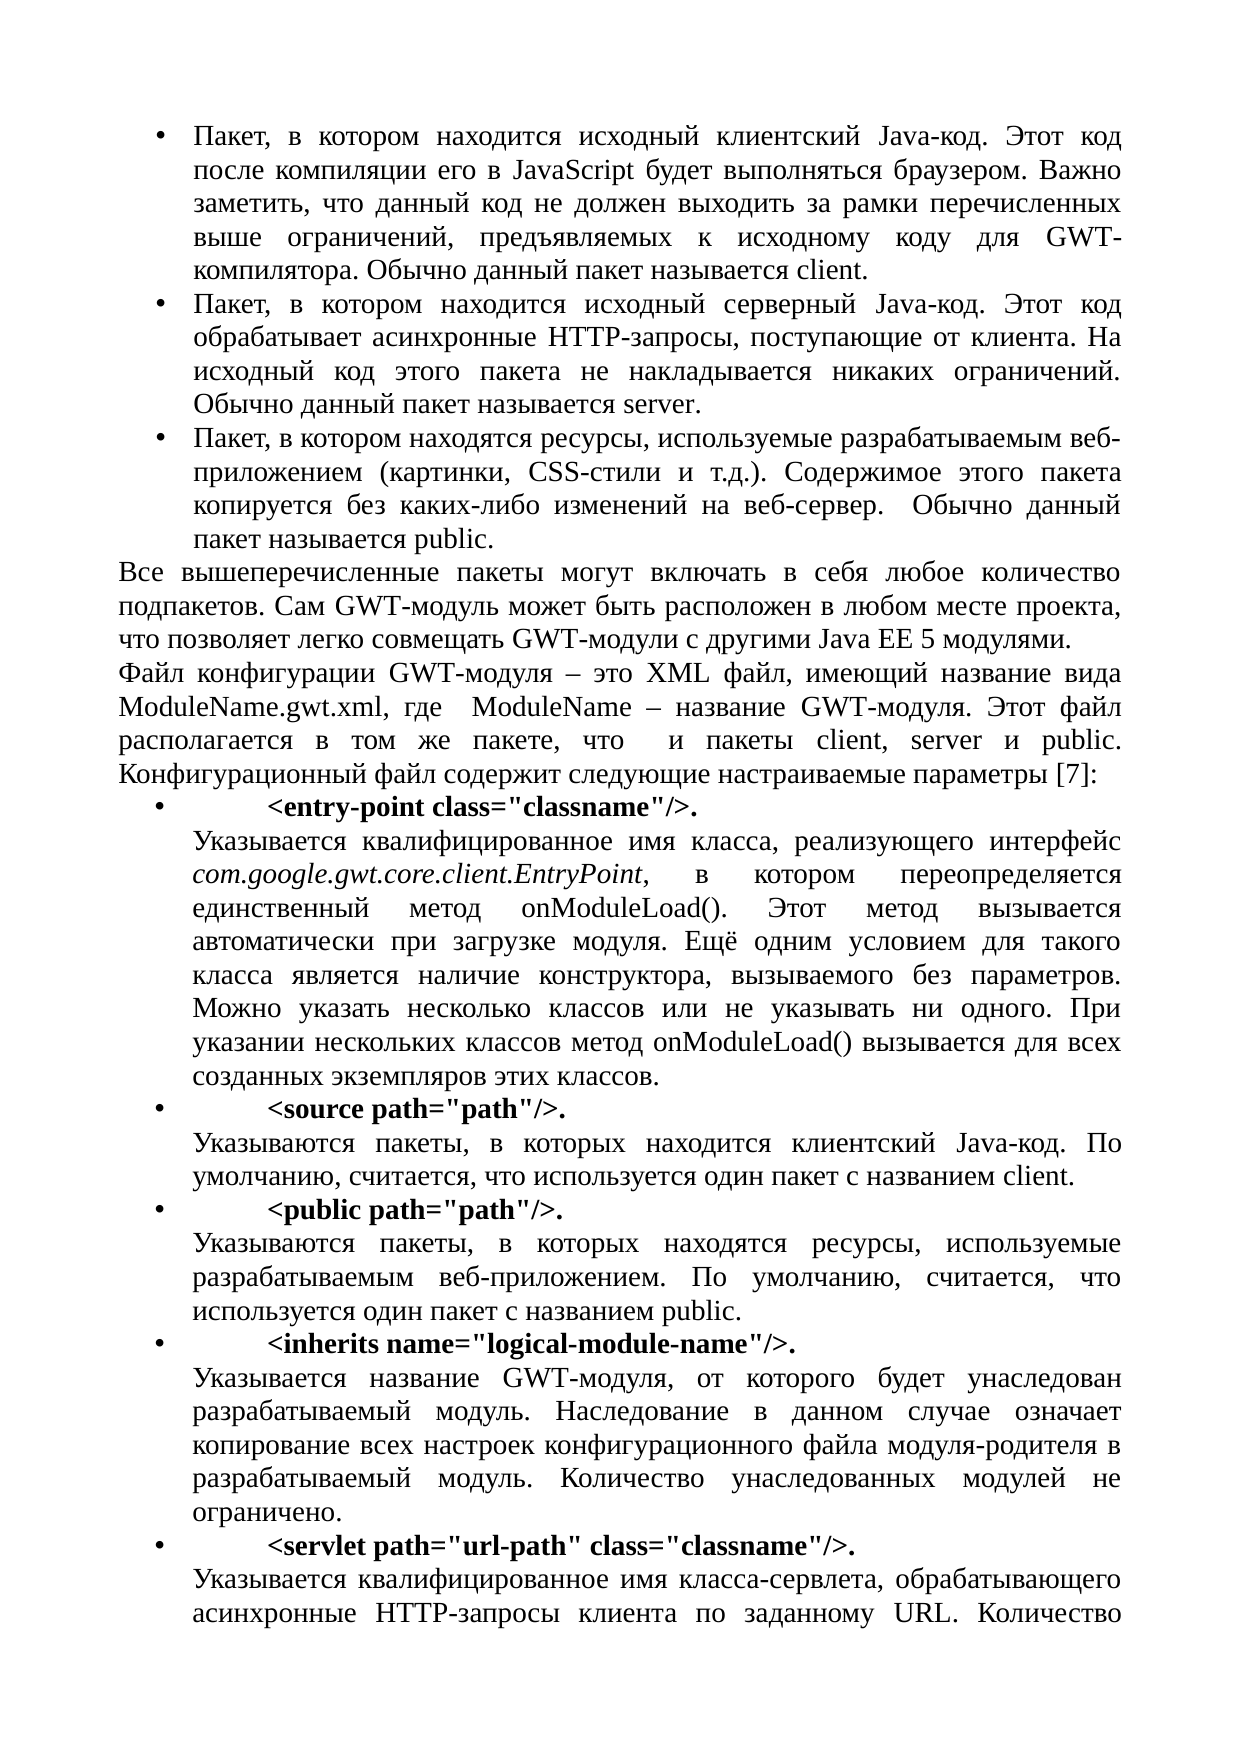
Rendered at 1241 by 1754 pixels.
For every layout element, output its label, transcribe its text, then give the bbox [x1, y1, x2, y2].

list Пакет, в котором находится исходный серверный Java-код. Этот код обрабатывает асинхронные HTTP-запросы, поступающие от клиента. На исходный код этого пакета не накладывается никаких ограничений. Обычно данный пакет называется server. [156, 286, 1122, 420]
list Указываются пакеты, в которых находится клиентский Java-код. По умолчанию, считается, что используется один пакет с названием client. [154, 1125, 1122, 1192]
list <source path="path"/>. [154, 1091, 1122, 1125]
list Указывается квалифицированное имя класса-сервлета, обрабатывающего асинхронные HTTP-запросы клиента по заданному URL. Количество [154, 1561, 1122, 1628]
list <public path="path"/>. [154, 1192, 1122, 1226]
list Пакет, в котором находится исходный клиентский Java-код. Этот код после компиляции его в JavaScript будет выполняться браузером. Важно заметить, что данный код не должен выходить за рамки перечисленных выше ограничений, предъявляемых к исходному коду для GWT-компилятора. Обычно данный пакет называется client. [156, 118, 1122, 286]
list Пакет, в котором находятся ресурсы, используемые разрабатываемым веб-приложением (картинки, CSS-стили и т.д.). Содержимое этого пакета копируется без каких-либо изменений на веб-сервер. Обычно данный пакет называется public. [156, 420, 1122, 554]
list <inherits name="logical-module-name"/>. [154, 1326, 1122, 1360]
list <entry-point class="classname"/>. [154, 789, 1122, 823]
list Указываются пакеты, в которых находятся ресурсы, используемые разрабатываемым веб-приложением. По умолчанию, считается, что используется один пакет с названием public. [154, 1226, 1122, 1326]
text Все вышеперечисленные пакеты могут включать в себя любое количество подпакетов. Сам GWT-модуль может быть расположен в любом месте проекта, что позволяет легко совмещать GWT-модули с другими Java EE 5 модулями. [118, 554, 1122, 655]
list <servlet path="url-path" class="classname"/>. [154, 1528, 1122, 1561]
text Файл конфигурации GWT-модуля – это XML файл, имеющий название вида ModuleName.gwt.xml, где ModuleName – название GWT-модуля. Этот файл располагается в том же пакете, что и пакеты client, server и public. Конфигурационный файл содержит следующие настраиваемые параметры [7]: [118, 655, 1122, 789]
list Указывается название GWT-модуля, от которого будет унаследован разрабатываемый модуль. Наследование в данном случае означает копирование всех настроек конфигурационного файла модуля-родителя в разрабатываемый модуль. Количество унаследованных модулей не ограничено. [154, 1360, 1122, 1528]
list Указывается квалифицированное имя класса, реализующего интерфейс com.google.gwt.core.client.EntryPoint, в котором переопределяется единственный метод onModuleLoad(). Этот метод вызывается автоматически при загрузке модуля. Ещё одним условием для такого класса является наличие конструктора, вызываемого без параметров. Можно указать несколько классов или не указывать ни одного. При указании нескольких классов метод onModuleLoad() вызывается для всех созданных экземпляров этих классов. [154, 823, 1122, 1091]
